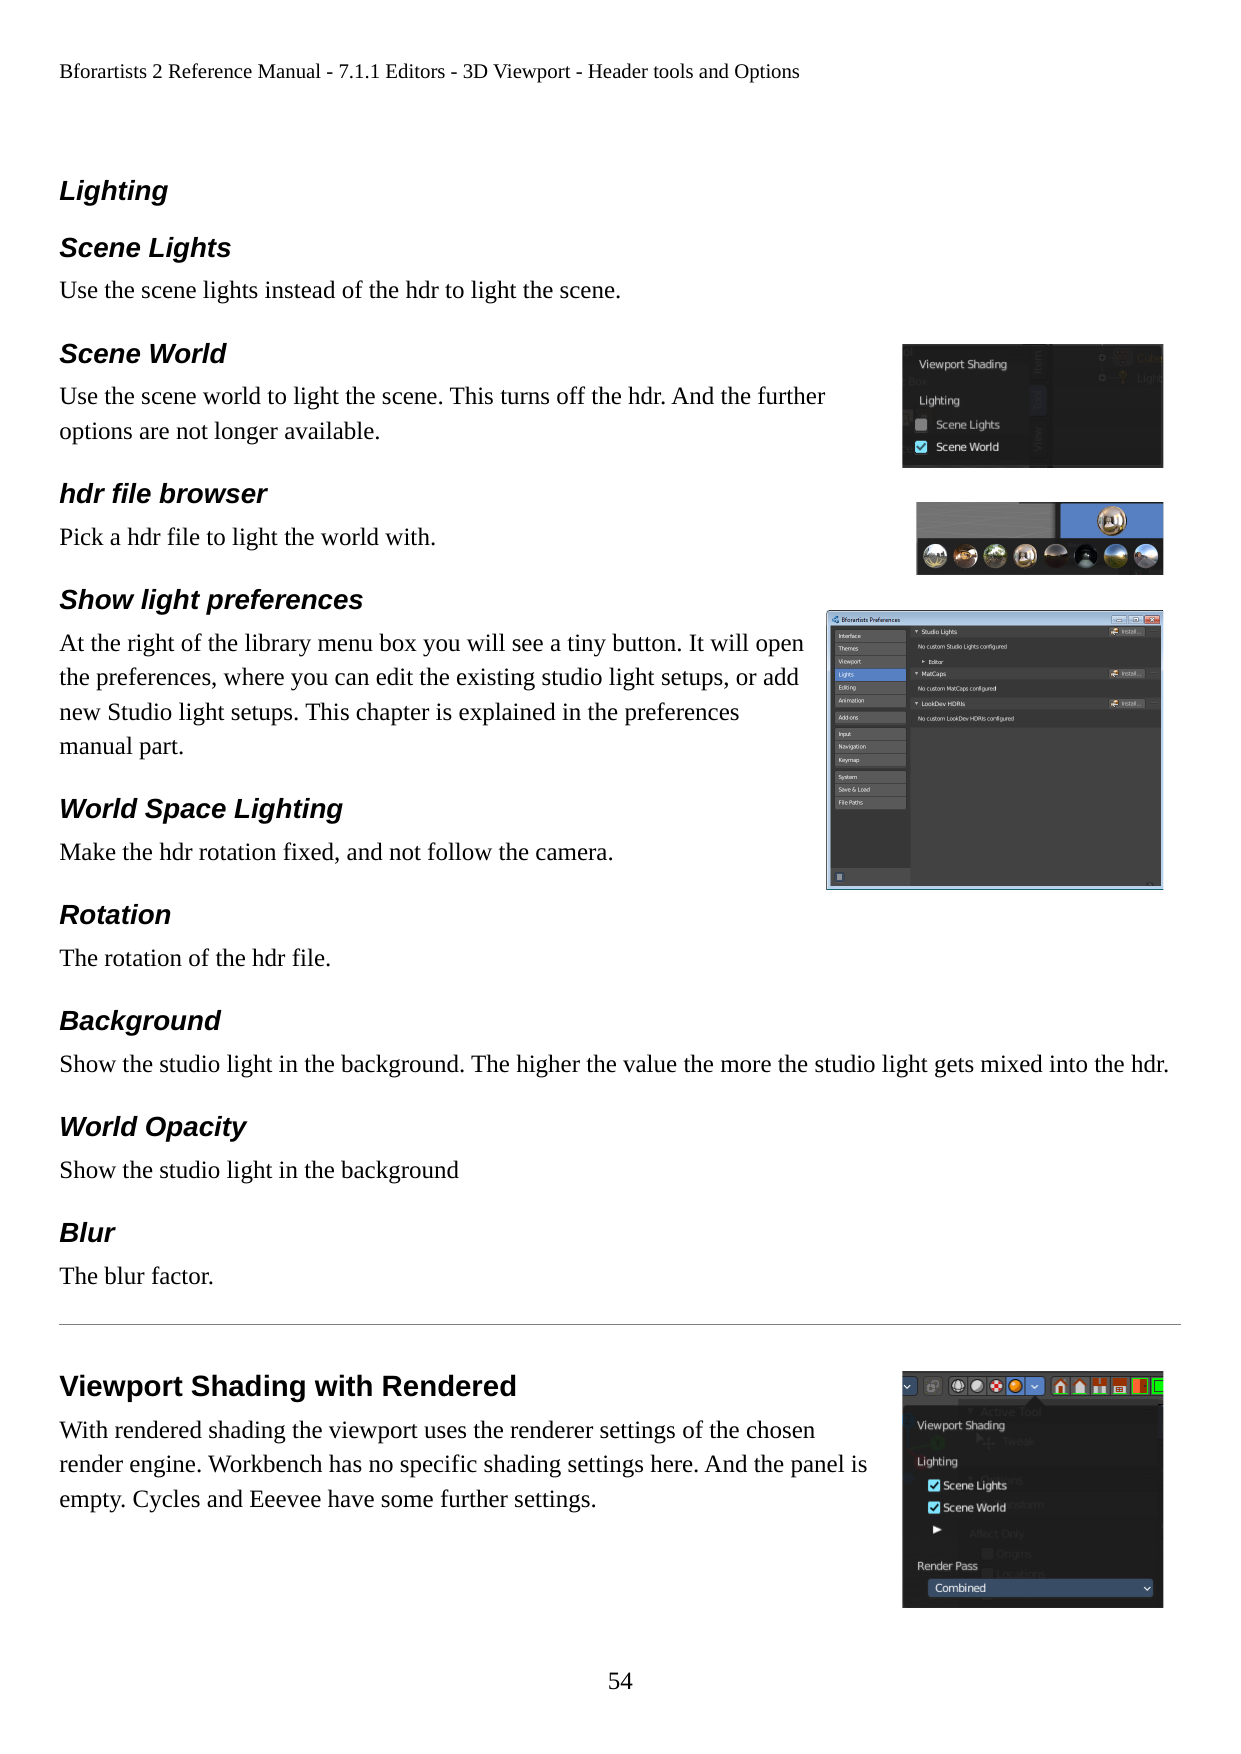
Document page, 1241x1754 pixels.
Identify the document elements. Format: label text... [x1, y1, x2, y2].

text Make the hdr rotation fixed, and not follow the camera. [59, 837, 826, 866]
subtitle hdr file browser [59, 477, 1181, 509]
text Pick a hdr file to light the world with. [59, 522, 916, 551]
subtitle Blur [59, 1216, 1181, 1248]
subtitle Rotation [59, 899, 1181, 931]
subtitle World Space Lighting [59, 793, 826, 824]
picture [826, 610, 1164, 890]
text Show the studio light in the background [59, 1155, 1181, 1184]
picture [902, 1371, 1164, 1608]
subtitle Scene Lights [59, 231, 1181, 263]
picture [902, 344, 1164, 468]
text Use the scene lights instead of the hdr to light the scene. [59, 275, 1181, 304]
subtitle World Opacity [59, 1111, 1181, 1142]
subtitle Background [59, 1004, 1181, 1036]
text With rendered shading the viewport uses the renderer settings of the chosen render engine. Workbench has no specific shading settings here. And the panel is empty. Cycles and Eeevee have some further settings. [59, 1415, 902, 1513]
subtitle Viewport Shading with Rendered [59, 1369, 1181, 1402]
text The blur factor. [59, 1261, 1181, 1289]
subtitle Show light preferences [59, 583, 1181, 615]
subtitle Scene World [59, 337, 1181, 369]
text The rotation of the hdr file. [59, 943, 1181, 972]
picture [916, 502, 1164, 575]
subtitle [1164, 793, 1181, 824]
subtitle Lighting [59, 174, 1181, 206]
text Use the scene world to light the scene. This turns off the hdr. And the further options are not longer available. [59, 381, 902, 444]
text Show the studio light in the background. The higher the value the more the studio light gets mixed into the hdr. [59, 1049, 1181, 1078]
text At the right of the library menu box you will see a tiny button. It will open the preferences, where you can edit the existing studio light setups, or add new Studio light setups. This chapter is explained in the preferences manual part. [59, 628, 826, 760]
